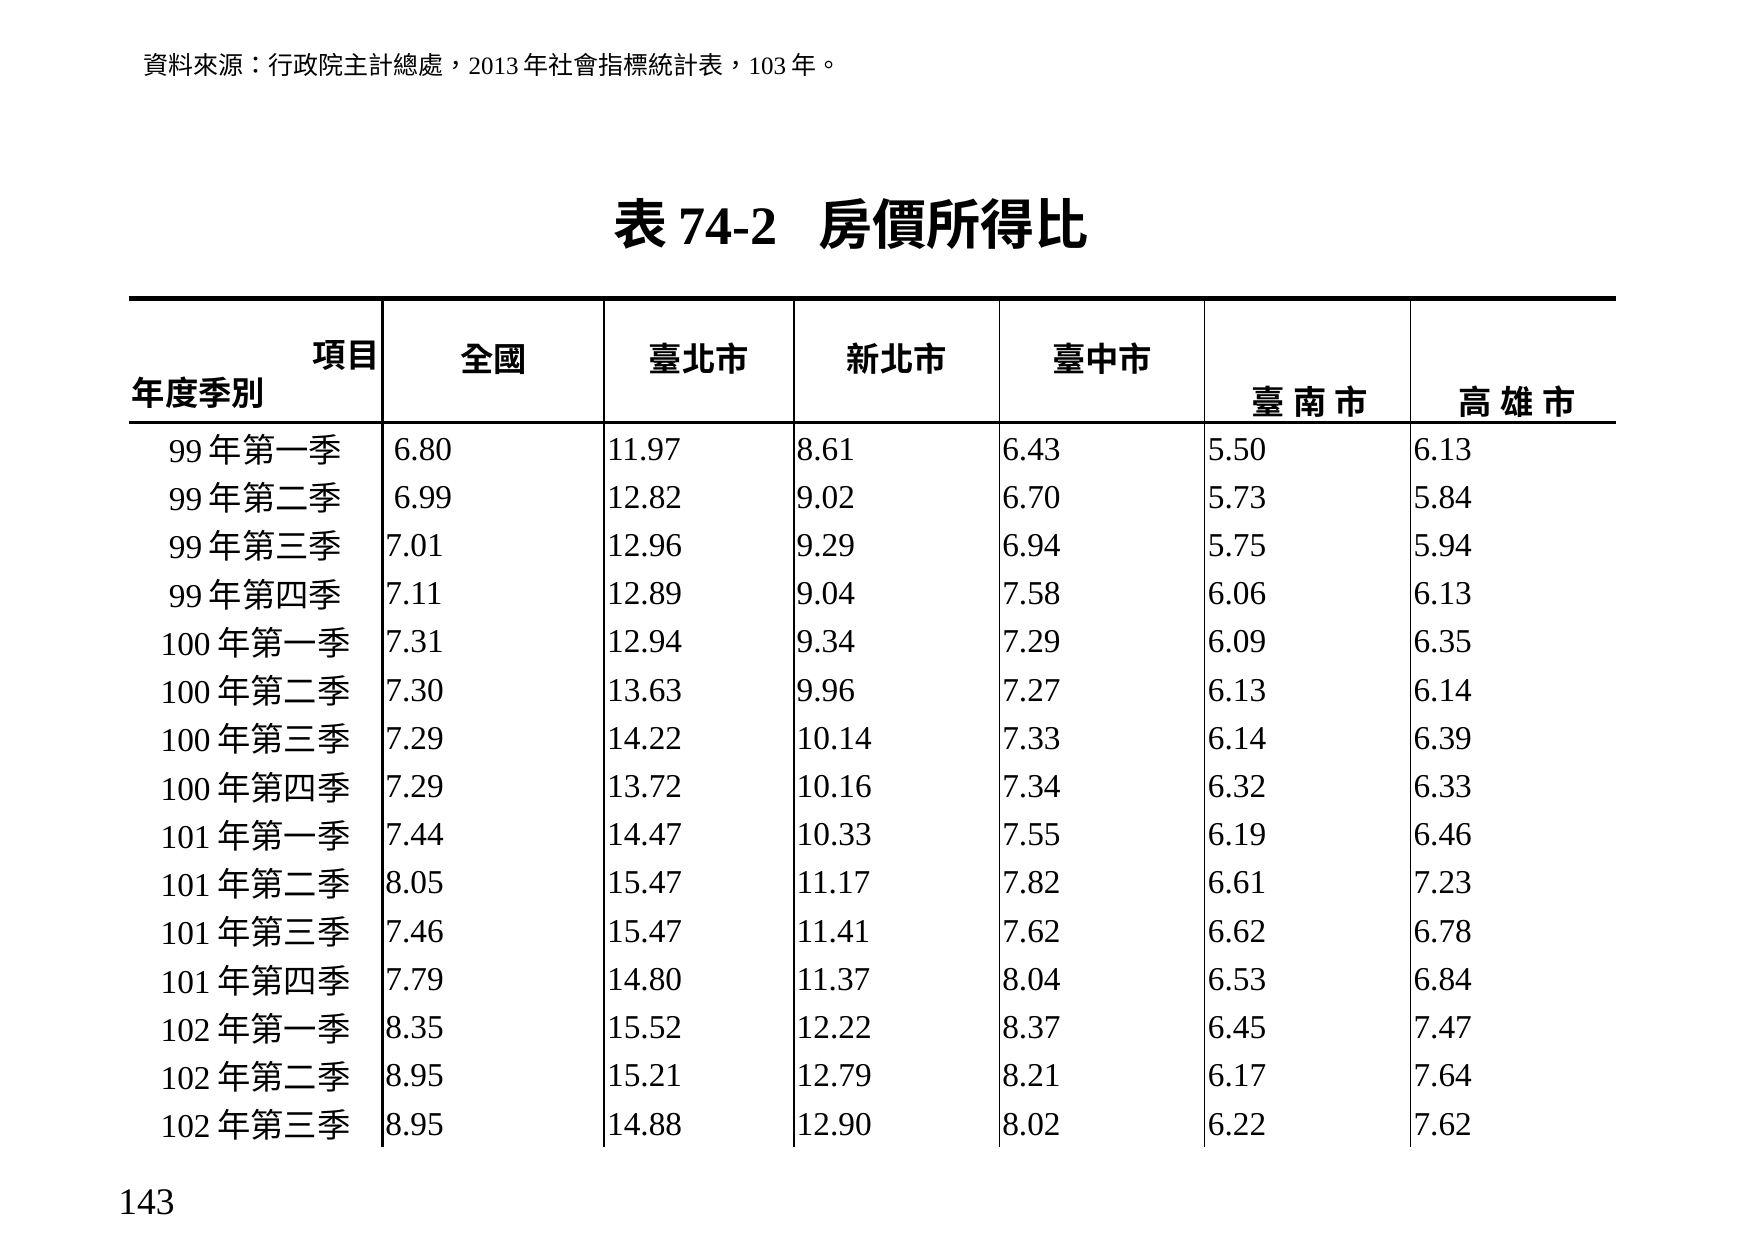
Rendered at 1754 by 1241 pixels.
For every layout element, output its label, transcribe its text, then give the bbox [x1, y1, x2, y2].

table_cell 12.22 [795, 1003, 999, 1051]
table_cell 8.37 [1000, 1003, 1204, 1051]
table_cell 5.50 [1205, 424, 1410, 472]
table_cell 6.80 [384, 424, 603, 472]
table_cell 100年第三季 [129, 713, 381, 761]
table_cell 9.29 [795, 520, 999, 568]
table_cell 11.37 [795, 954, 999, 1003]
table_cell 14.22 [605, 713, 793, 761]
table_cell 7.33 [1000, 713, 1204, 761]
table_cell 8.95 [384, 1051, 603, 1099]
table_cell 99年第一季 [129, 424, 381, 472]
table_cell 6.99 [384, 472, 603, 520]
table_cell 7.62 [1411, 1099, 1616, 1147]
table_cell 7.29 [384, 761, 603, 810]
table_cell 12.79 [795, 1051, 999, 1099]
table_cell 102年第三季 [129, 1099, 381, 1147]
table_cell 12.90 [795, 1099, 999, 1147]
table_cell 15.52 [605, 1003, 793, 1051]
table_cell 15.47 [605, 858, 793, 906]
text 資料來源：行政院主計總處，2013年社會指標統計表，103年。 [143, 46, 1543, 82]
table_cell 14.88 [605, 1099, 793, 1147]
table_cell 6.35 [1411, 617, 1616, 665]
table_cell 6.94 [1000, 520, 1204, 568]
table_cell 6.13 [1411, 569, 1616, 617]
table_cell 7.44 [384, 810, 603, 858]
table_cell 7.46 [384, 906, 603, 954]
table_cell 11.17 [795, 858, 999, 906]
table_cell 100年第一季 [129, 617, 381, 665]
table_cell 7.82 [1000, 858, 1204, 906]
table_cell 12.89 [605, 569, 793, 617]
table_cell 6.61 [1205, 858, 1410, 906]
table_cell 6.53 [1205, 954, 1410, 1003]
table_cell 10.14 [795, 713, 999, 761]
table_header 臺南市 [1205, 301, 1410, 421]
table_cell 10.16 [795, 761, 999, 810]
table_cell 7.58 [1000, 569, 1204, 617]
table_cell 100年第四季 [129, 761, 381, 810]
table_cell 6.09 [1205, 617, 1410, 665]
table_cell 7.79 [384, 954, 603, 1003]
table_cell 7.62 [1000, 906, 1204, 954]
table_cell 6.43 [1000, 424, 1204, 472]
table_cell 6.13 [1411, 424, 1616, 472]
table_cell 15.21 [605, 1051, 793, 1099]
table_cell 6.14 [1205, 713, 1410, 761]
table_cell 7.34 [1000, 761, 1204, 810]
table_cell 5.84 [1411, 472, 1616, 520]
table_cell 15.47 [605, 906, 793, 954]
table_cell 7.27 [1000, 665, 1204, 713]
table_cell 7.47 [1411, 1003, 1616, 1051]
table_header 新北市 [795, 301, 999, 421]
table_cell 7.31 [384, 617, 603, 665]
table_cell 7.29 [384, 713, 603, 761]
table_cell 6.62 [1205, 906, 1410, 954]
table_cell 11.97 [605, 424, 793, 472]
table_cell 5.75 [1205, 520, 1410, 568]
table_cell 8.21 [1000, 1051, 1204, 1099]
table_cell 101年第一季 [129, 810, 381, 858]
table_cell 6.78 [1411, 906, 1616, 954]
table_cell 14.80 [605, 954, 793, 1003]
table_cell 12.82 [605, 472, 793, 520]
table_cell 99年第二季 [129, 472, 381, 520]
table_cell 6.46 [1411, 810, 1616, 858]
table_cell 13.63 [605, 665, 793, 713]
table_cell 6.70 [1000, 472, 1204, 520]
table_cell 6.14 [1411, 665, 1616, 713]
table_cell 6.32 [1205, 761, 1410, 810]
table_cell 5.94 [1411, 520, 1616, 568]
table_cell 6.39 [1411, 713, 1616, 761]
table_cell 12.96 [605, 520, 793, 568]
table_cell 11.41 [795, 906, 999, 954]
table_cell 99年第三季 [129, 520, 381, 568]
table_cell 8.35 [384, 1003, 603, 1051]
table_cell 7.01 [384, 520, 603, 568]
table_cell 9.04 [795, 569, 999, 617]
table_cell 14.47 [605, 810, 793, 858]
table_cell 6.45 [1205, 1003, 1410, 1051]
table_cell 7.55 [1000, 810, 1204, 858]
table_cell 7.29 [1000, 617, 1204, 665]
table_cell 8.95 [384, 1099, 603, 1147]
text 表74-2 房價所得比 [158, 182, 1543, 260]
table_header 臺北市 [605, 301, 793, 421]
table_cell 8.04 [1000, 954, 1204, 1003]
table_cell 6.19 [1205, 810, 1410, 858]
table_cell 7.64 [1411, 1051, 1616, 1099]
table_cell 6.17 [1205, 1051, 1410, 1099]
table_cell 101年第二季 [129, 858, 381, 906]
table_header 全國 [384, 301, 603, 421]
table_cell 101年第三季 [129, 906, 381, 954]
table_cell 100年第二季 [129, 665, 381, 713]
table_cell 7.30 [384, 665, 603, 713]
table_header 項目 年度季別 [129, 301, 381, 421]
table_cell 9.02 [795, 472, 999, 520]
table_cell 5.73 [1205, 472, 1410, 520]
table_cell 9.96 [795, 665, 999, 713]
table_cell 101年第四季 [129, 954, 381, 1003]
table_cell 102年第一季 [129, 1003, 381, 1051]
table_cell 12.94 [605, 617, 793, 665]
table_cell 8.05 [384, 858, 603, 906]
table_cell 6.33 [1411, 761, 1616, 810]
table_cell 10.33 [795, 810, 999, 858]
table_cell 6.06 [1205, 569, 1410, 617]
table_cell 99年第四季 [129, 569, 381, 617]
table_cell 6.13 [1205, 665, 1410, 713]
table_cell 13.72 [605, 761, 793, 810]
table_cell 7.11 [384, 569, 603, 617]
table_cell 8.61 [795, 424, 999, 472]
table_header 臺中市 [1000, 301, 1204, 421]
table_cell 6.22 [1205, 1099, 1410, 1147]
table_cell 8.02 [1000, 1099, 1204, 1147]
table_cell 7.23 [1411, 858, 1616, 906]
table_header 高雄市 [1411, 301, 1616, 421]
table_cell 6.84 [1411, 954, 1616, 1003]
table_cell 9.34 [795, 617, 999, 665]
table_cell 102年第二季 [129, 1051, 381, 1099]
